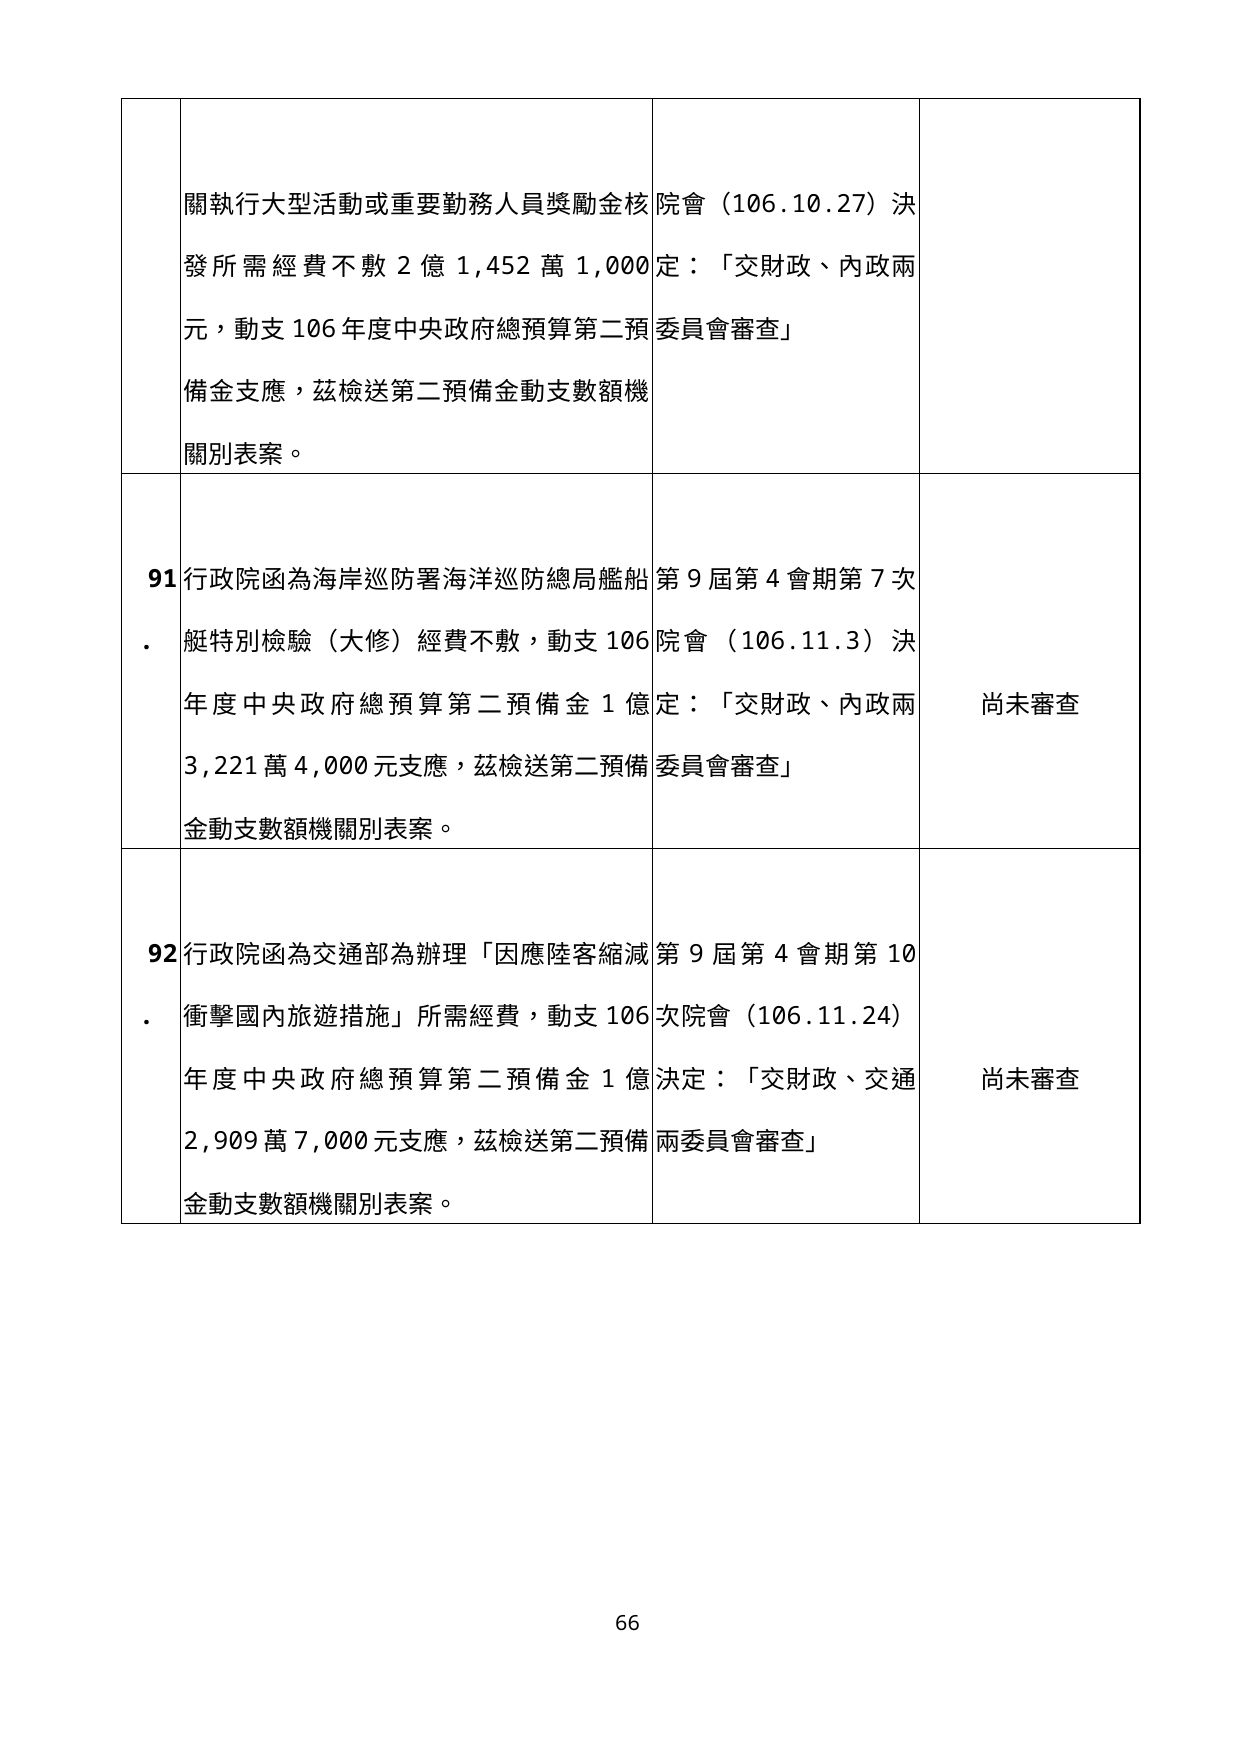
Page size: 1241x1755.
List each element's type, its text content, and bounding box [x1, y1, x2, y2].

table_cell 第9屆第4會期第7次院會（106.11.3）決定：「交財政、內政兩委員會審查」 [653, 474, 919, 848]
table_cell 院會（106.10.27）決定：「交財政、內政兩委員會審查」 [653, 99, 919, 473]
table_cell [122, 99, 180, 473]
table_cell 行政院函為海岸巡防署海洋巡防總局艦船艇特別檢驗（大修）經費不敷，動支106年度中央政府總預算第二預備金1億3,221萬4,000元支應，茲檢送第二預備金動支數額機關別表案。 [181, 474, 652, 848]
table_cell [122, 474, 180, 848]
table_cell 關執行大型活動或重要勤務人員獎勵金核發所需經費不敷2億1,452萬1,000元，動支106年度中央政府總預算第二預備金支應，茲檢送第二預備金動支數額機關別表案。 [181, 99, 652, 473]
table_cell [122, 849, 180, 1223]
table_cell 行政院函為交通部為辦理「因應陸客縮減衝擊國內旅遊措施」所需經費，動支106年度中央政府總預算第二預備金1億2,909萬7,000元支應，茲檢送第二預備金動支數額機關別表案。 [181, 849, 652, 1223]
table_cell 尚未審查 [920, 474, 1139, 848]
table_cell 第9屆第4會期第10次院會（106.11.24）決定：「交財政、交通兩委員會審查」 [653, 849, 919, 1223]
table_cell 尚未審查 [920, 849, 1139, 1223]
table_cell [920, 99, 1139, 473]
